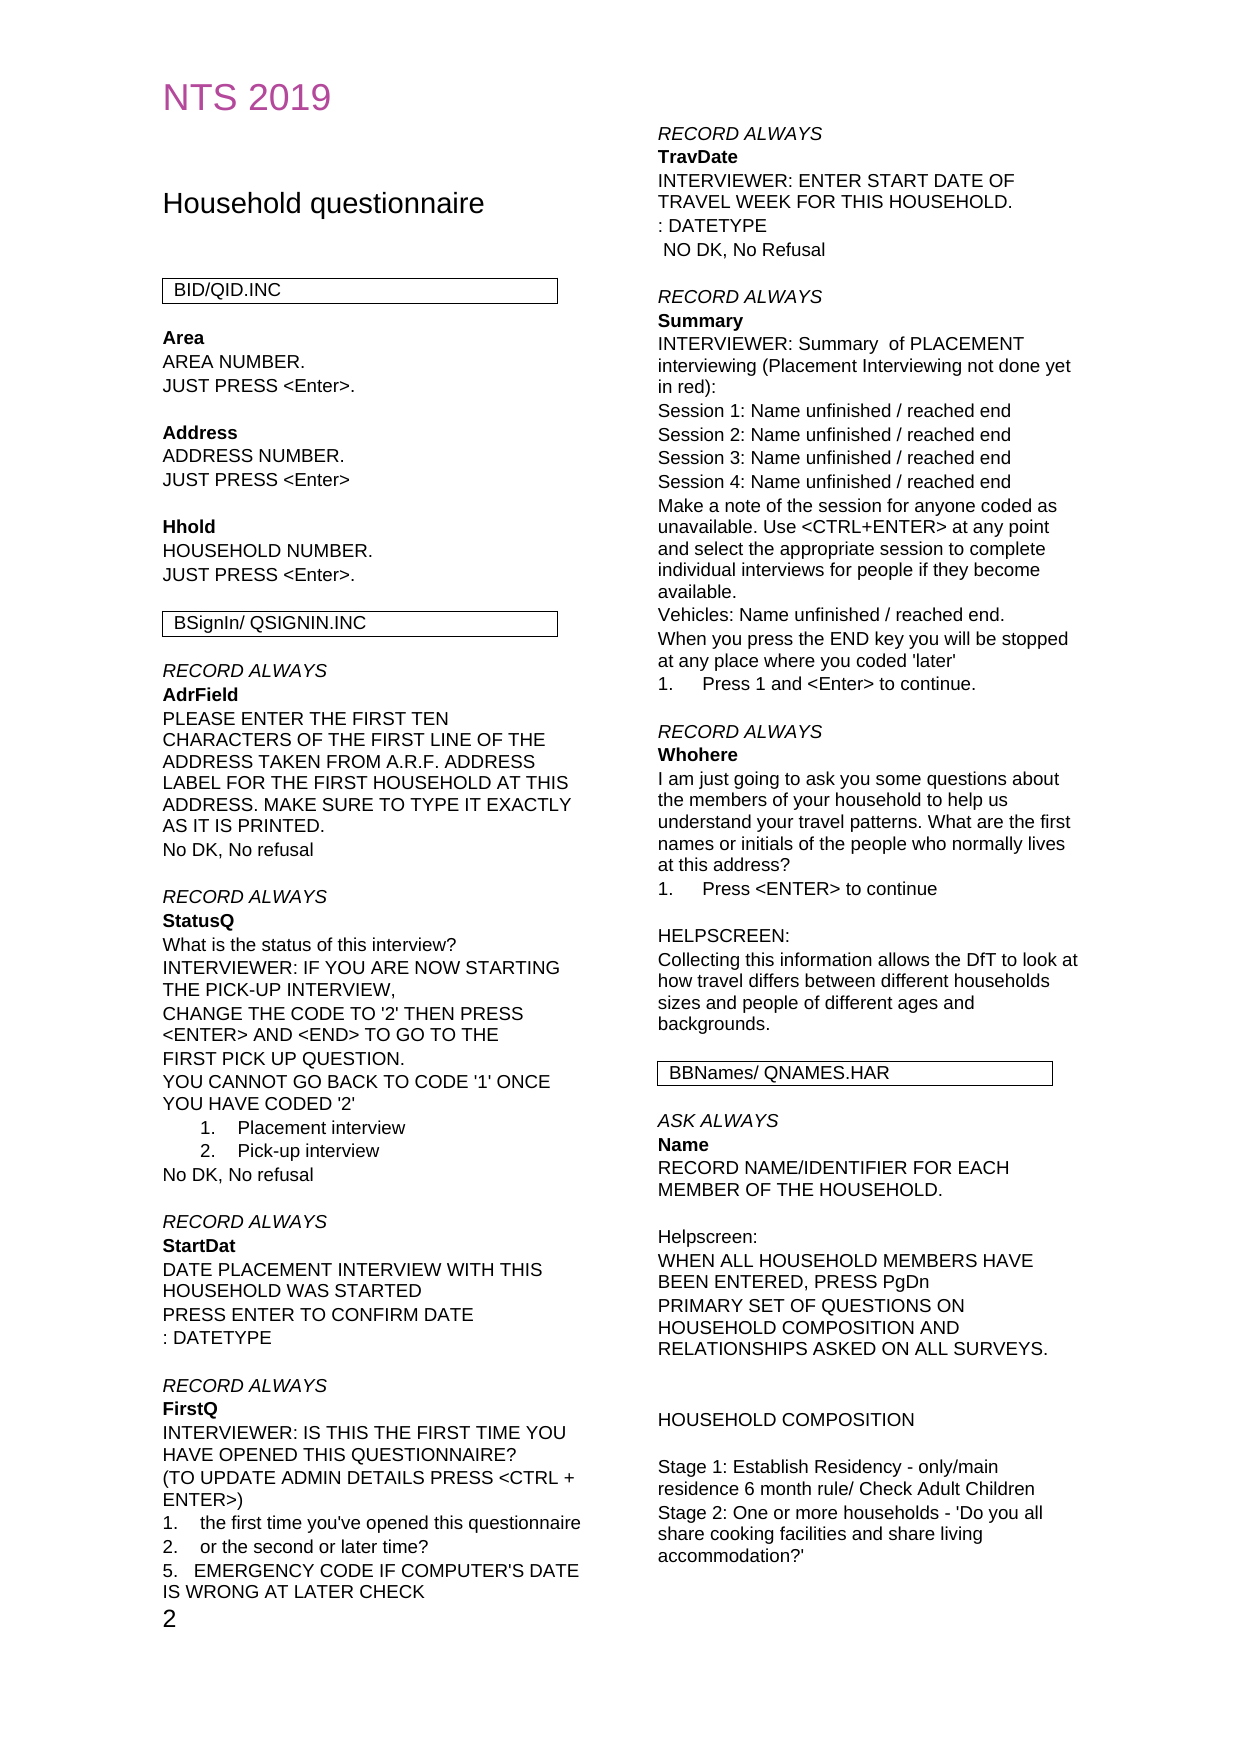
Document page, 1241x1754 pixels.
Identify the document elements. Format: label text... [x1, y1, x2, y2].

text Name [658, 1133, 1078, 1155]
text RECORD ALWAYS [658, 720, 1078, 742]
text HOUSEHOLD COMPOSITION [658, 1409, 1078, 1431]
text HELPSCREEN: [658, 925, 1078, 946]
text JUST PRESS <Enter>. [162, 374, 583, 396]
subtitle Household questionnaire [162, 186, 583, 220]
text RECORD NAME/IDENTIFIER FOR EACH MEMBER OF THE HOUSEHOLD. [658, 1157, 1078, 1200]
text RECORD ALWAYS [162, 1374, 583, 1396]
text INTERVIEWER: IF YOU ARE NOW STARTING THE PICK-UP INTERVIEW, [162, 957, 583, 1000]
text RECORD ALWAYS [162, 1211, 583, 1233]
text DATE PLACEMENT INTERVIEW WITH THIS HOUSEHOLD WAS STARTED [162, 1258, 583, 1301]
text : DATETYPE [658, 215, 1078, 236]
text Session 3: Name unfinished / reached end [658, 447, 1078, 469]
table_header BSignIn/ QSIGNIN.INC [163, 612, 557, 636]
list Press 1 and <Enter> to continue. [658, 673, 1078, 695]
text Helpscreen: [658, 1226, 1078, 1248]
text Hhold [162, 516, 583, 538]
text PRESS ENTER TO CONFIRM DATE [162, 1303, 583, 1325]
text HOUSEHOLD NUMBER. [162, 540, 583, 561]
text RECORD ALWAYS [162, 660, 583, 682]
text WHEN ALL HOUSEHOLD MEMBERS HAVE BEEN ENTERED, PRESS PgDn [658, 1250, 1078, 1293]
text StartDat [162, 1235, 583, 1256]
text Session 1: Name unfinished / reached end [658, 400, 1078, 421]
text RECORD ALWAYS [658, 122, 1078, 144]
text JUST PRESS <Enter> [162, 469, 583, 491]
text What is the status of this interview? [162, 933, 583, 955]
text StatusQ [162, 910, 583, 931]
table_header BBNames/ QNAMES.HAR­ [658, 1062, 1052, 1085]
text JUST PRESS <Enter>. [162, 563, 583, 585]
text Make a note of the session for anyone coded as unavailable. Use <CTRL+ENTER> at any point and select the appropriate session to complete individual interviews for people if they become available. [658, 494, 1078, 602]
text No DK, No refusal [162, 1164, 583, 1185]
text PRIMARY SET OF QUESTIONS ON HOUSEHOLD COMPOSITION AND RELATIONSHIPS ASKED ON ALL SURVEYS. [658, 1295, 1078, 1359]
text Stage 1: Establish Residency - only/main residence 6 month rule/ Check Adult Children [658, 1456, 1078, 1499]
text Vehicles: Name unfinished / reached end. [658, 604, 1078, 626]
text AREA NUMBER. [162, 351, 583, 372]
text Address [162, 422, 583, 443]
text (TO UPDATE ADMIN DETAILS PRESS <CTRL + ENTER>) [162, 1467, 583, 1510]
list or the second or later time? [162, 1536, 583, 1557]
text INTERVIEWER: ENTER START DATE OF TRAVEL WEEK FOR THIS HOUSEHOLD. [658, 169, 1078, 213]
text PLEASE ENTER THE FIRST TEN CHARACTERS OF THE FIRST LINE OF THE ADDRESS TAKEN FROM A.R.F. ADDRESS LABEL FOR THE FIRST HOUSEHOLD AT THIS ADDRESS. MAKE SURE TO TYPE IT EXACTLY AS IT IS PRINTED. [162, 707, 583, 837]
text NTS 2019 [162, 75, 583, 118]
text When you press the END key you will be stopped at any place where you coded 'later' [658, 628, 1078, 671]
text INTERVIEWER: Summary of PLACEMENT interviewing (Placement Interviewing not done yet in red): [658, 333, 1078, 398]
text Session 2: Name unfinished / reached end [658, 423, 1078, 445]
text Stage 2: One or more households - 'Do you all share cooking facilities and share living accommodation?' [658, 1501, 1078, 1566]
text Session 4: Name unfinished / reached end [658, 471, 1078, 492]
text 5. EMERGENCY CODE IF COMPUTER'S DATE IS WRONG AT LATER CHECK [162, 1559, 583, 1603]
text FirstQ [162, 1398, 583, 1420]
table_header BID/QID.INC [163, 279, 557, 302]
list Press <ENTER> to continue [658, 878, 1078, 899]
text : DATETYPE [162, 1327, 583, 1349]
text ASK ALWAYS [658, 1110, 1078, 1131]
list Pick-up interview [200, 1140, 583, 1162]
text ADDRESS NUMBER. [162, 445, 583, 467]
text AdrField [162, 684, 583, 705]
text Summary [658, 309, 1078, 331]
text INTERVIEWER: IS THIS THE FIRST TIME YOU HAVE OPENED THIS QUESTIONNAIRE? [162, 1422, 583, 1465]
text CHANGE THE CODE TO '2' THEN PRESS <ENTER> AND <END> TO GO TO THE [162, 1002, 583, 1046]
text Collecting this information allows the DfT to look at how travel differs between different households sizes and people of different ages and backgrounds. [658, 948, 1078, 1035]
text I am just going to ask you some questions about the members of your household to help us understand your travel patterns. What are the first names or initials of the people who normally lives at this address? [658, 768, 1078, 876]
text Whohere [658, 744, 1078, 766]
text FIRST PICK UP QUESTION. [162, 1048, 583, 1069]
text TravDate [658, 146, 1078, 167]
text YOU CANNOT GO BACK TO CODE '1' ONCE YOU HAVE CODED '2' [162, 1071, 583, 1114]
list Placement interview [200, 1116, 583, 1138]
text RECORD ALWAYS [658, 286, 1078, 307]
list the first time you've opened this questionnaire [162, 1512, 583, 1534]
text RECORD ALWAYS [162, 886, 583, 908]
text NO DK, No Refusal [658, 238, 1078, 260]
text Area [162, 327, 583, 349]
text No DK, No refusal [162, 839, 583, 861]
